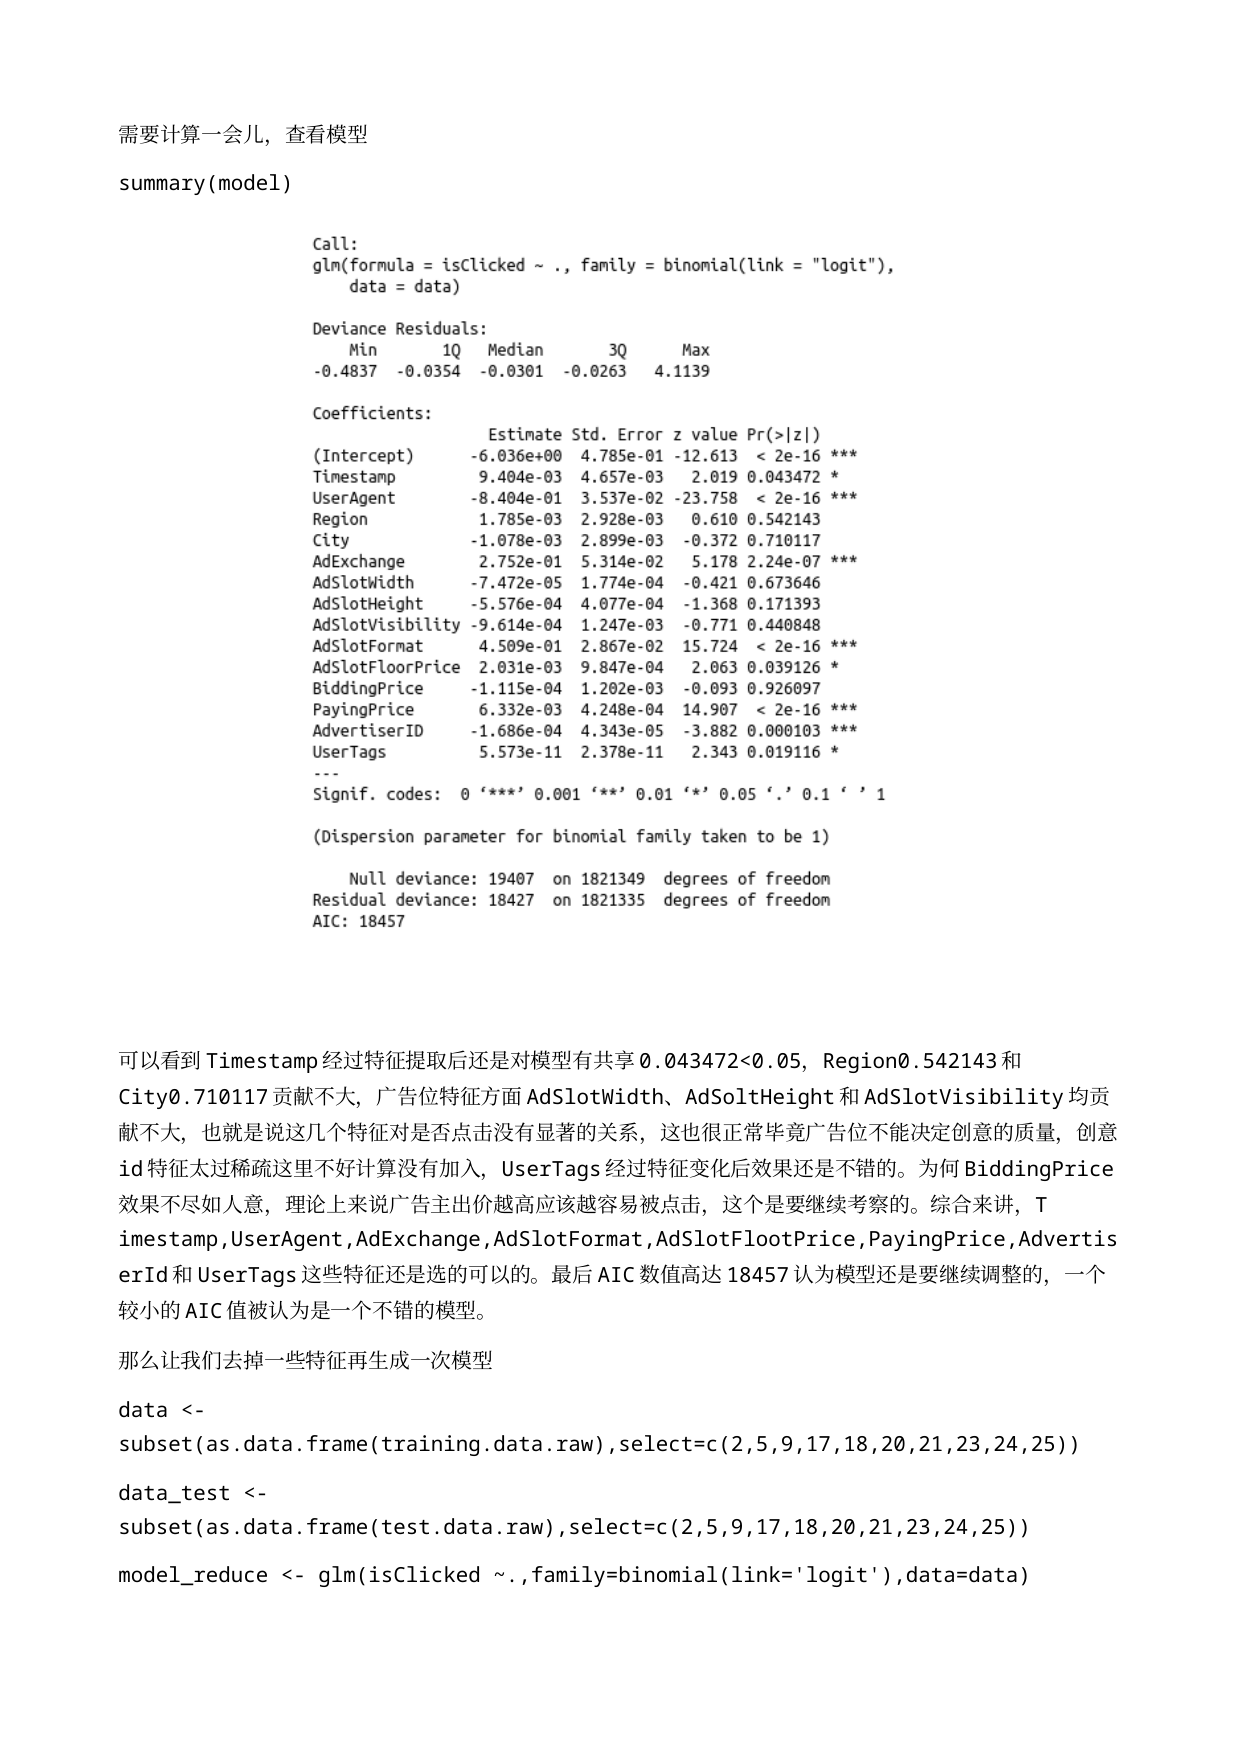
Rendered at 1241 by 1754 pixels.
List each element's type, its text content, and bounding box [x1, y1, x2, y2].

text data <- subset(as.data.frame(training.data.raw),select=c(2,5,9,17,18,20,21,23,24,25)) [118, 1395, 1122, 1458]
text model_reduce <- glm(isClicked ~.,family=binomial(link='logit'),data=data) [118, 1561, 1122, 1589]
picture [305, 217, 936, 939]
text 可以看到Timestamp经过特征提取后还是对模型有共享0.043472<0.05，Region0.542143和City0.710117贡献不大，广告位特征方面AdSlotWidth、AdSoltHeight和AdSlotVisibility均贡献不大，也就是说这几个特征对是否点击没有显著的关系，这也很正常毕竟广告位不能决定创意的质量，创意id特征太过稀疏这里不好计算没有加入，UserTags经过特征变化后效果还是不错的。为何BiddingPrice效果不尽如人意，理论上来说广告主出价越高应该越容易被点击，这个是要继续考察的。综合来讲，Timestamp,UserAgent,AdExchange,AdSlotFormat,AdSlotFlootPrice,PayingPrice,AdvertiserId和UserTags这些特征还是选的可以的。最后AIC数值高达18457认为模型还是要继续调整的，一个较小的AIC值被认为是一个不错的模型。 [118, 1044, 1122, 1324]
text 需要计算一会儿，查看模型 [118, 118, 1122, 148]
text summary(model) [118, 168, 1122, 197]
text 那么让我们去掉一些特征再生成一次模型 [118, 1345, 1122, 1374]
text data_test <- subset(as.data.frame(test.data.raw),select=c(2,5,9,17,18,20,21,23,24,25)) [118, 1478, 1122, 1540]
